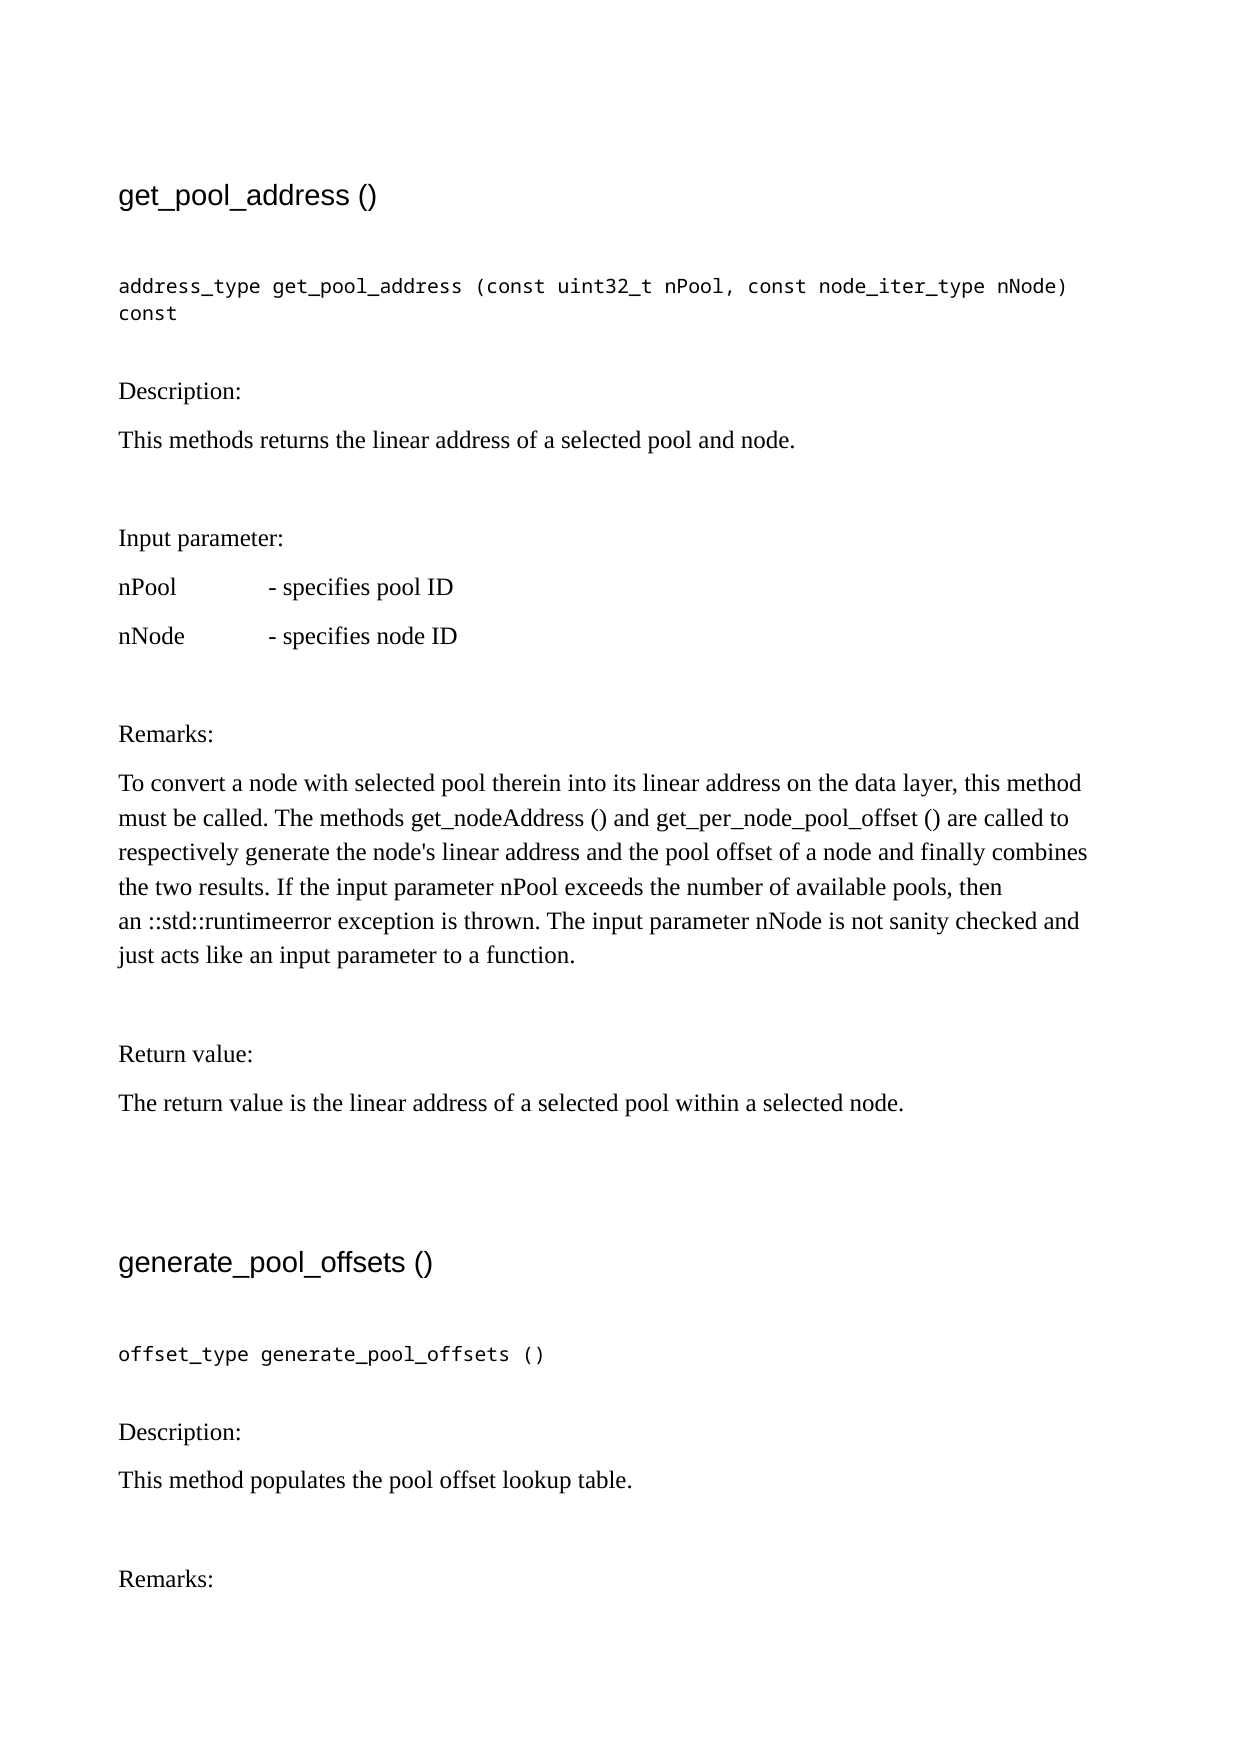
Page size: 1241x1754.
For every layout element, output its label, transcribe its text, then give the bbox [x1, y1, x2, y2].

text This methods returns the linear address of a selected pool and node. [118, 425, 1122, 453]
text Description: [118, 376, 1122, 404]
text Input parameter: [118, 523, 1122, 552]
text offset_type generate_pool_offsets () [118, 1341, 1122, 1367]
text address_type get_pool_address (const uint32_t nPool, const node_iter_type nNode) const [118, 273, 1122, 327]
text This method populates the pool offset lookup table. [118, 1466, 1122, 1494]
subtitle generate_pool_offsets () [118, 1245, 1122, 1279]
text The return value is the linear address of a selected pool within a selected node. [118, 1088, 1122, 1117]
text Return value: [118, 1039, 1122, 1067]
subtitle get_pool_address () [118, 178, 1122, 211]
text Description: [118, 1417, 1122, 1445]
text nPool - specifies pool ID [118, 572, 1122, 601]
text Remarks: [118, 719, 1122, 748]
text nNode - specifies node ID [118, 621, 1122, 650]
text To convert a node with selected pool therein into its linear address on the data layer, this method must be called. The methods get_nodeAddress () and get_per_node_pool_offset () are called to respectively generate the node's linear address and the pool offset of a node and finally combines the two results. If the input parameter nPool exceeds the number of available pools, then an ::std::runtimeerror exception is thrown. The input parameter nNode is not sanity checked and just acts like an input parameter to a function. [118, 768, 1122, 969]
text Remarks: [118, 1564, 1122, 1592]
